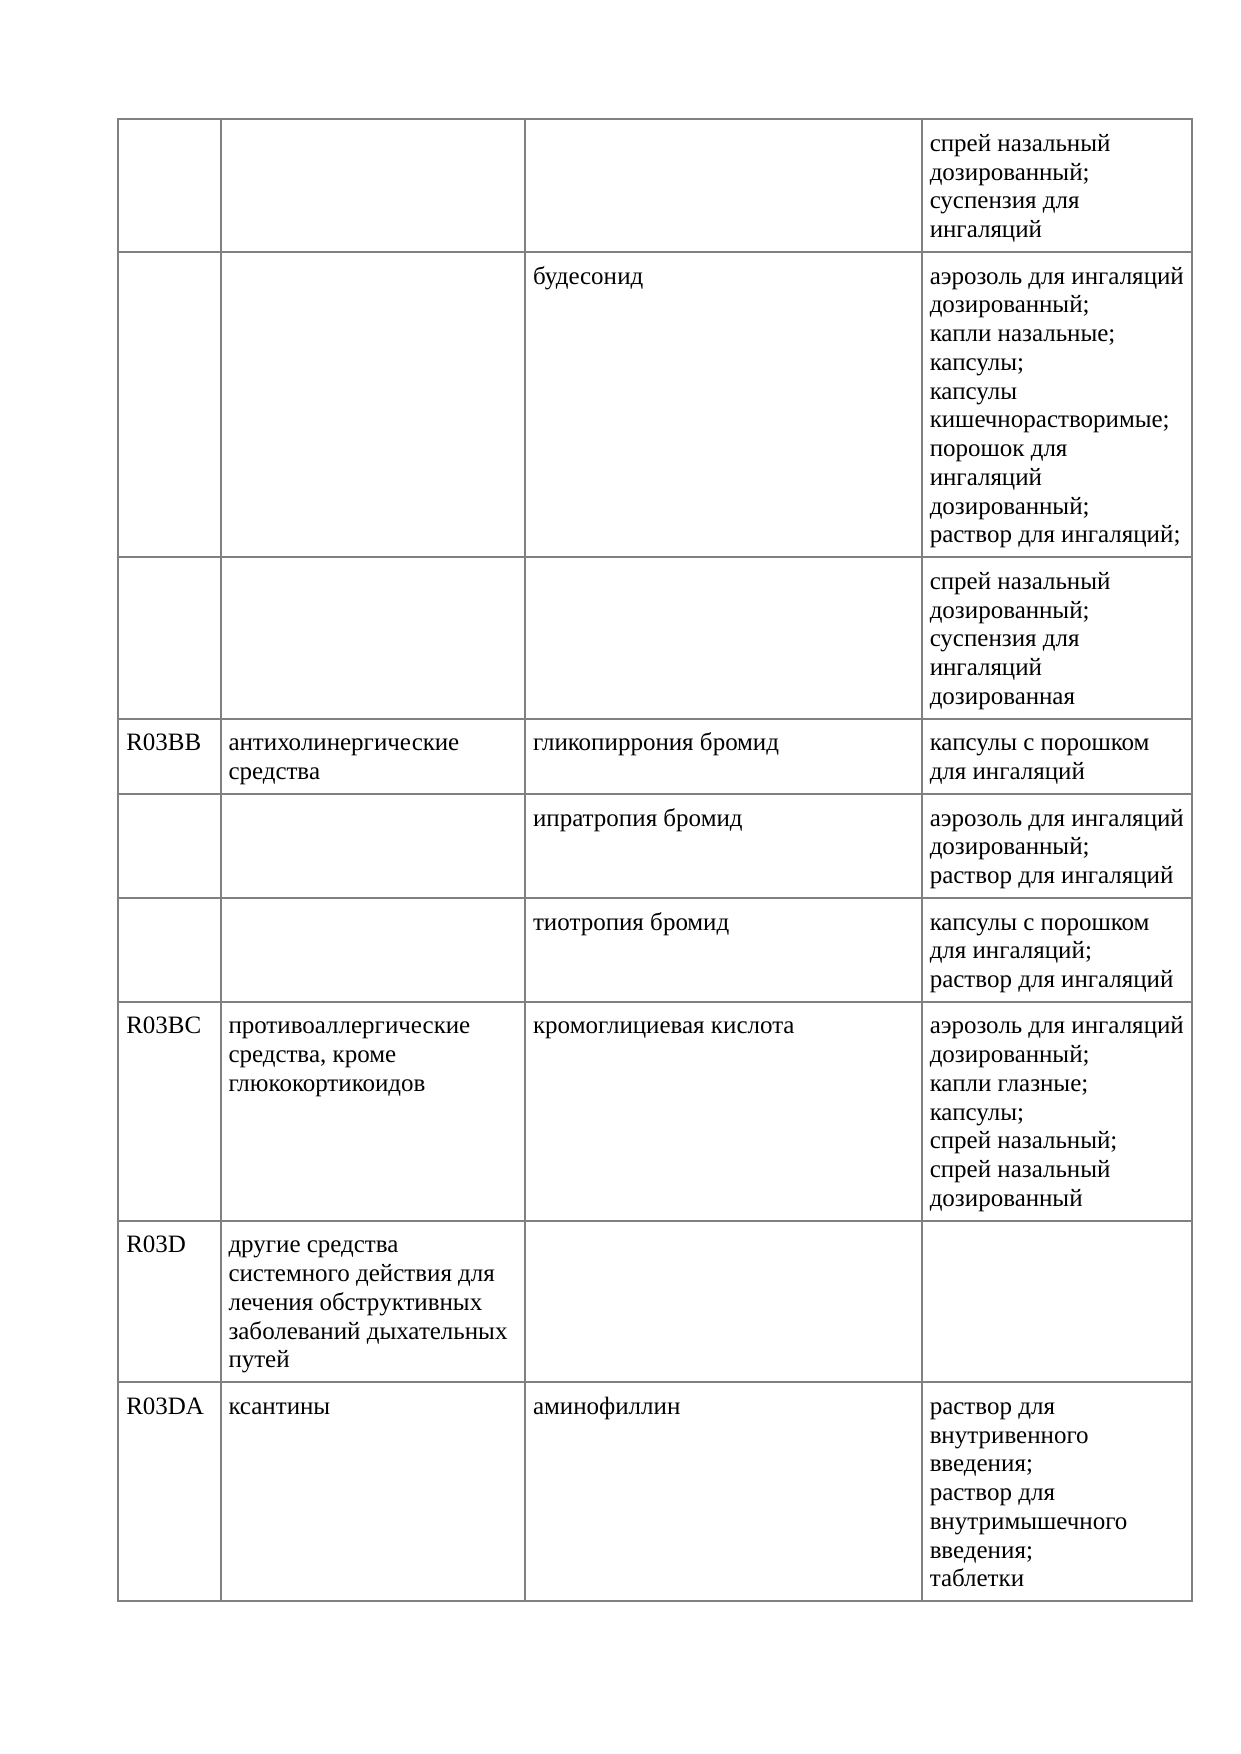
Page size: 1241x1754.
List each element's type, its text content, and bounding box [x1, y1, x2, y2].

table_cell раствор для внутривенного введения; раствор для внутримышечного введения; таблетки [923, 1383, 1191, 1600]
table_cell противоаллергические средства, кроме глюкокортикоидов [222, 1003, 524, 1219]
table_cell аминофиллин [526, 1383, 921, 1600]
table_cell спрей назальный дозированный; суспензия для ингаляций дозированная [923, 558, 1191, 717]
table_cell [119, 120, 220, 251]
table_cell капсулы с порошком для ингаляций; раствор для ингаляций [923, 899, 1191, 1001]
table_cell [923, 1222, 1191, 1381]
table_cell R03DA [119, 1383, 220, 1600]
table_cell [119, 253, 220, 556]
table_cell спрей назальный дозированный; суспензия для ингаляций [923, 120, 1191, 251]
table_cell антихолинергические средства [222, 720, 524, 793]
table_cell [222, 899, 524, 1001]
table_cell [526, 558, 921, 717]
table_cell капсулы с порошком для ингаляций [923, 720, 1191, 793]
table_cell [526, 1222, 921, 1381]
table_cell аэрозоль для ингаляций дозированный; раствор для ингаляций [923, 795, 1191, 897]
table_cell другие средства системного действия для лечения обструктивных заболеваний дыхательных путей [222, 1222, 524, 1381]
table_cell R03BB [119, 720, 220, 793]
table_cell аэрозоль для ингаляций дозированный; капли глазные; капсулы; спрей назальный; спрей назальный дозированный [923, 1003, 1191, 1219]
table_cell будесонид [526, 253, 921, 556]
table_cell [119, 558, 220, 717]
table_cell [222, 120, 524, 251]
table_cell [222, 253, 524, 556]
table_cell ксантины [222, 1383, 524, 1600]
table_cell ипратропия бромид [526, 795, 921, 897]
table_cell аэрозоль для ингаляций дозированный; капли назальные; капсулы; капсулы кишечнорастворимые; порошок для ингаляций дозированный; раствор для ингаляций; [923, 253, 1191, 556]
table_cell [526, 120, 921, 251]
table_cell [119, 795, 220, 897]
table_cell R03D [119, 1222, 220, 1381]
table_cell [222, 558, 524, 717]
table_cell [222, 795, 524, 897]
table_cell R03BC [119, 1003, 220, 1219]
table_cell [119, 899, 220, 1001]
table_cell тиотропия бромид [526, 899, 921, 1001]
table_cell гликопиррония бромид [526, 720, 921, 793]
table_cell кромоглициевая кислота [526, 1003, 921, 1219]
